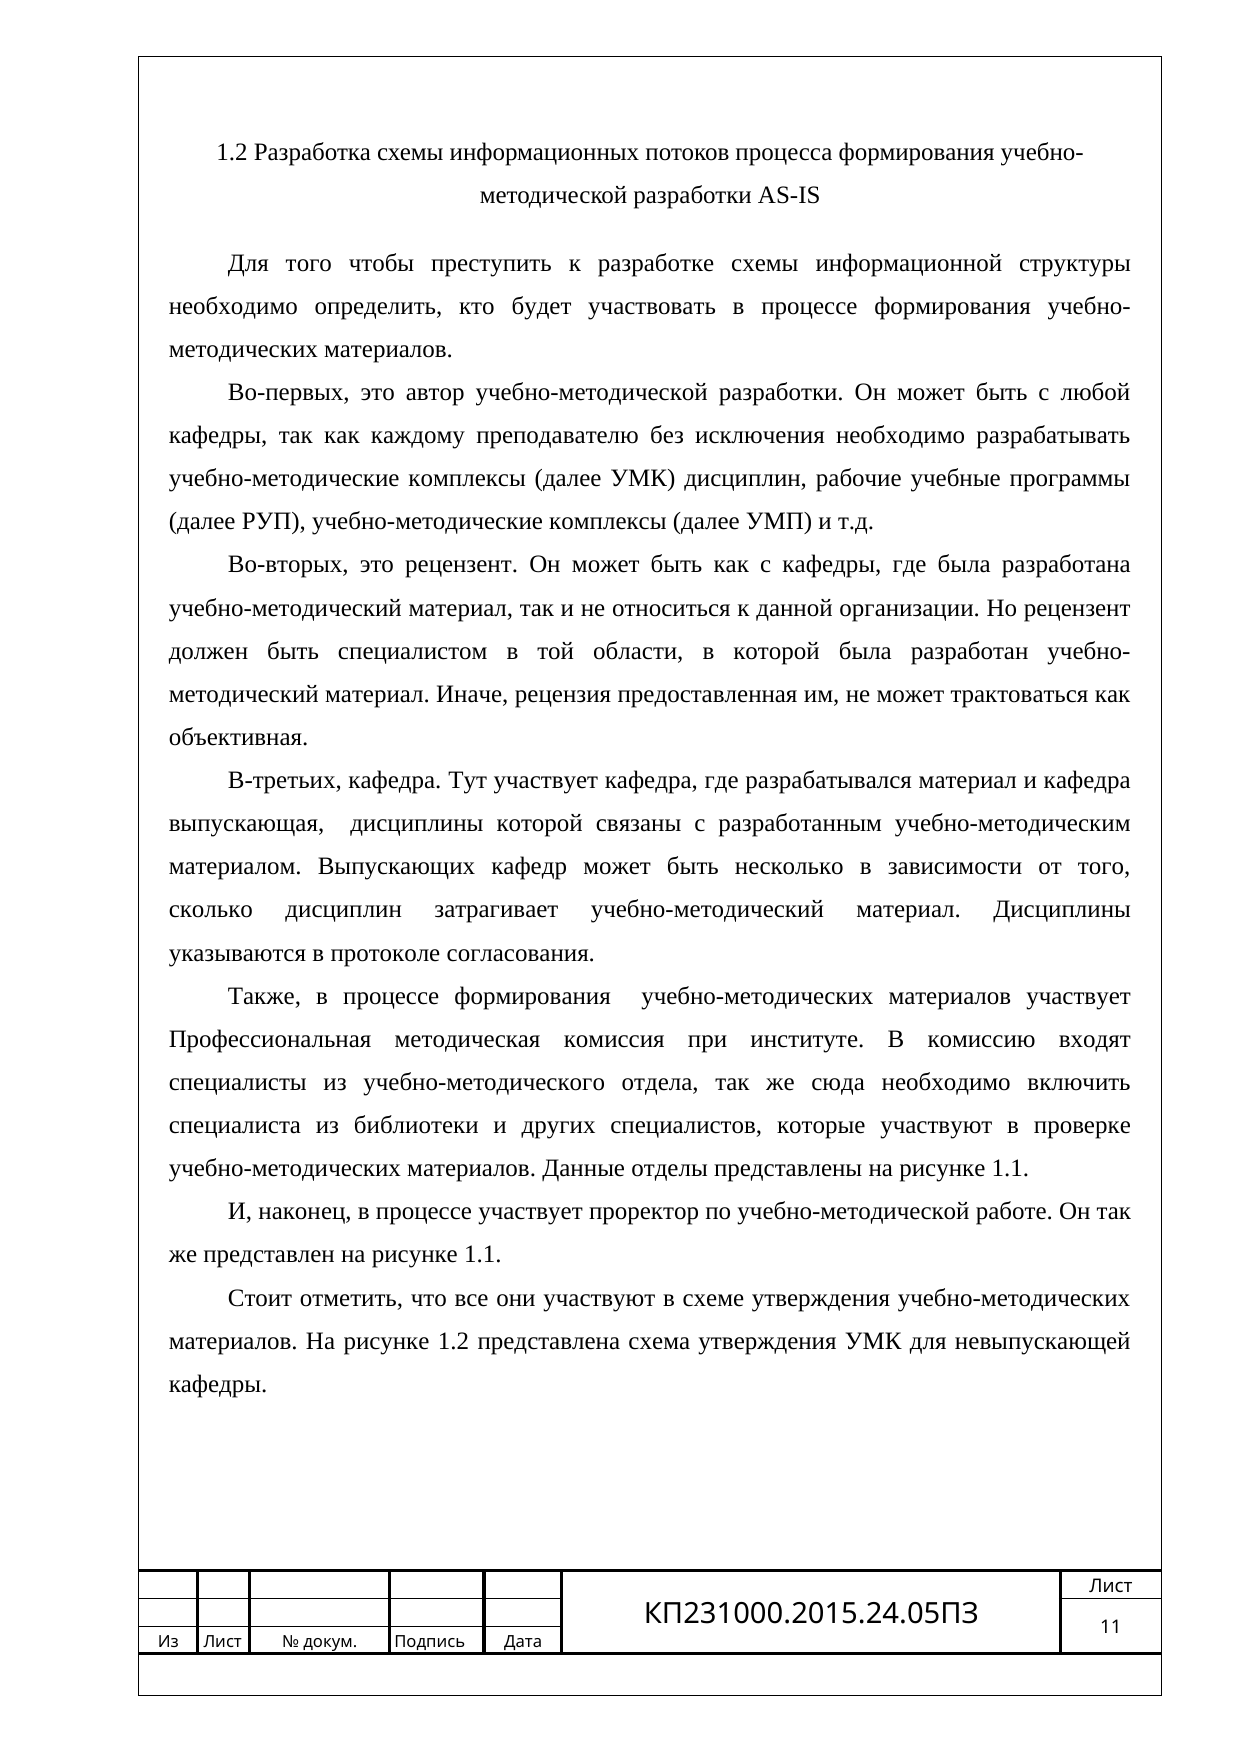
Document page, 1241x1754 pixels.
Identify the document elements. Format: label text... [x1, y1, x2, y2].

text Также, в процессе формирования учебно-методических материалов участвует Профессиональная методическая комиссия при институте. В комиссию входят специалисты из учебно-методического отдела, так же сюда необходимо включить специалиста из библиотеки и других специалистов, которые участвуют в проверке учебно-методических материалов. Данные отделы представлены на рисунке 1.1. [168, 981, 1132, 1182]
text Во-вторых, это рецензент. Он может быть как с кафедры, где была разработана учебно-методический материал, так и не относиться к данной организации. Но рецензент должен быть специалистом в той области, в которой была разработан учебно-методический материал. Иначе, рецензия предоставленная им, не может трактоваться как объективная. [168, 549, 1132, 751]
text Для того чтобы преступить к разработке схемы информационной структуры необходимо определить, кто будет участвовать в процессе формирования учебно-методических материалов. [168, 248, 1132, 363]
subtitle 1.2 Разработка схемы информационных потоков процесса формирования учебно-методической разработки AS-IS [168, 137, 1132, 208]
text В-третьих, кафедра. Тут участвует кафедра, где разрабатывался материал и кафедра выпускающая, дисциплины которой связаны с разработанным учебно-методическим материалом. Выпускающих кафедр может быть несколько в зависимости от того, сколько дисциплин затрагивает учебно-методический материал. Дисциплины указываются в протоколе согласования. [168, 765, 1132, 966]
text Во-первых, это автор учебно-методической разработки. Он может быть с любой кафедры, так как каждому преподавателю без исключения необходимо разрабатывать учебно-методические комплексы (далее УМК) дисциплин, рабочие учебные программы (далее РУП), учебно-методические комплексы (далее УМП) и т.д. [168, 377, 1132, 535]
text Стоит отметить, что все они участвуют в схеме утверждения учебно-методических материалов. На рисунке 1.2 представлена схема утверждения УМК для невыпускающей кафедры. [168, 1283, 1132, 1398]
text И, наконец, в процессе участвует проректор по учебно-методической работе. Он так же представлен на рисунке 1.1. [168, 1196, 1132, 1268]
